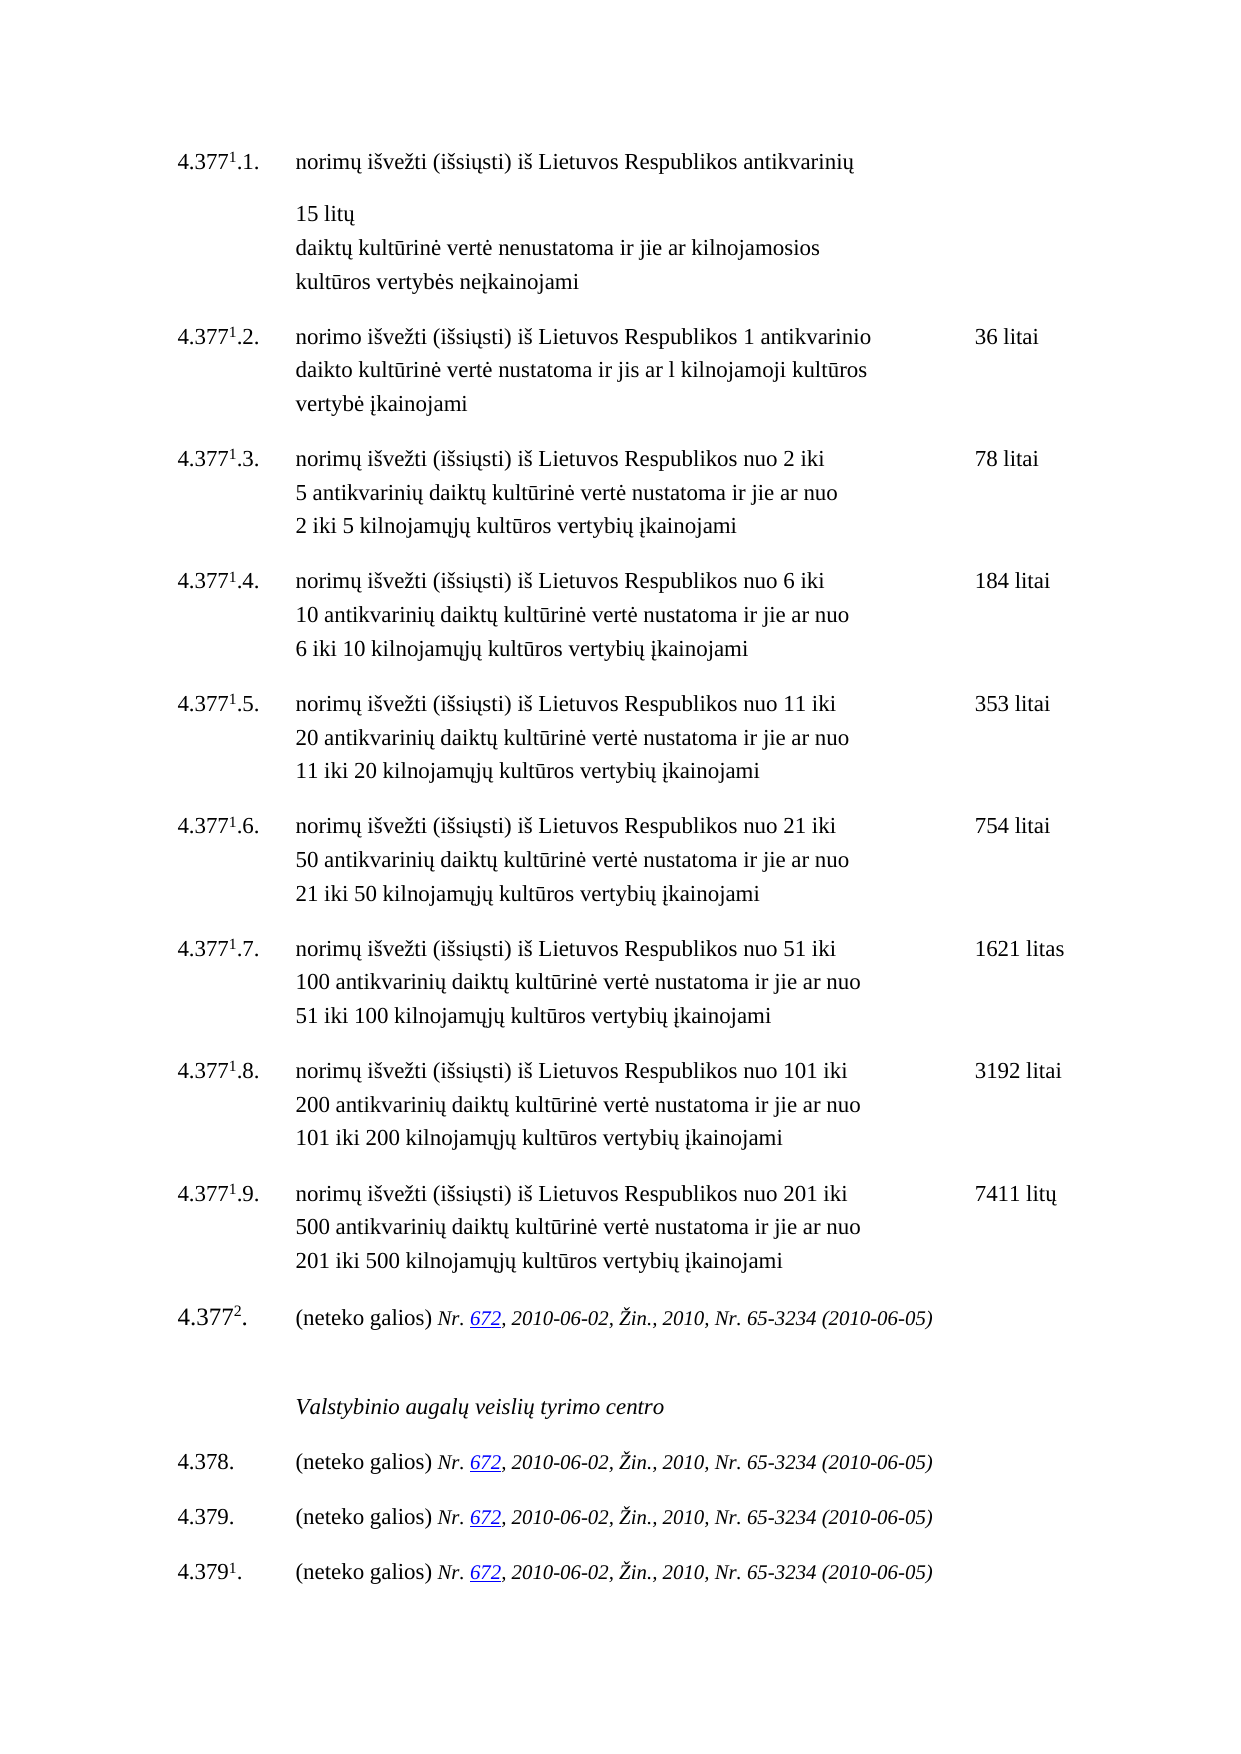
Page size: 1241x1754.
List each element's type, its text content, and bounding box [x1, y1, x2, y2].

text daiktų kultūrinė vertė nenustatoma ir jie ar kilnojamosios [177, 234, 1122, 260]
text 201 iki 500 kilnojamųjų kultūros vertybių įkainojami [177, 1247, 1122, 1273]
text 4.3771.1. norimų išvežti (išsiųsti) iš Lietuvos Respublikos antikvarinių 15 litų [177, 148, 930, 227]
text 5 antikvarinių daiktų kultūrinė vertė nustatoma ir jie ar nuo [177, 479, 1122, 505]
text 11 iki 20 kilnojamųjų kultūros vertybių įkainojami [177, 757, 1122, 784]
text 4.3771.3. norimų išvežti (išsiųsti) iš Lietuvos Respublikos nuo 2 iki 78 litai [177, 445, 1122, 472]
text 50 antikvarinių daiktų kultūrinė vertė nustatoma ir jie ar nuo [177, 846, 1122, 872]
text 20 antikvarinių daiktų kultūrinė vertė nustatoma ir jie ar nuo [177, 724, 1122, 750]
text 4.3771.9. norimų išvežti (išsiųsti) iš Lietuvos Respublikos nuo 201 iki 7411 litų [177, 1179, 1122, 1206]
text 4.3771.5. norimų išvežti (išsiųsti) iš Lietuvos Respublikos nuo 11 iki 353 litai [177, 690, 1122, 716]
text Valstybinio augalų veislių tyrimo centro [295, 1393, 945, 1419]
text 100 antikvarinių daiktų kultūrinė vertė nustatoma ir jie ar nuo [177, 968, 1122, 995]
text 4.379. (neteko galios) Nr. 672, 2010-06-02, Žin., 2010, Nr. 65-3234 (2010-06-05) [177, 1503, 945, 1530]
text 4.3791. (neteko galios) Nr. 672, 2010-06-02, Žin., 2010, Nr. 65-3234 (2010-06-05) [177, 1558, 945, 1585]
text 6 iki 10 kilnojamųjų kultūros vertybių įkainojami [177, 635, 1122, 661]
text 4.3771.7. norimų išvežti (išsiųsti) iš Lietuvos Respublikos nuo 51 iki 1621 litas [177, 935, 1122, 961]
text 4.3771.6. norimų išvežti (išsiųsti) iš Lietuvos Respublikos nuo 21 iki 754 litai [177, 812, 1122, 839]
text 21 iki 50 kilnojamųjų kultūros vertybių įkainojami [177, 880, 1122, 906]
text kultūros vertybės neįkainojami [177, 268, 1122, 294]
text 4.3771.8. norimų išvežti (išsiųsti) iš Lietuvos Respublikos nuo 101 iki 3192 litai [177, 1057, 1122, 1083]
text 4.3772. (neteko galios) Nr. 672, 2010-06-02, Žin., 2010, Nr. 65-3234 (2010-06-05) [177, 1302, 945, 1331]
text 200 antikvarinių daiktų kultūrinė vertė nustatoma ir jie ar nuo [177, 1091, 1122, 1117]
text 500 antikvarinių daiktų kultūrinė vertė nustatoma ir jie ar nuo [177, 1213, 1122, 1239]
text 51 iki 100 kilnojamųjų kultūros vertybių įkainojami [177, 1002, 1122, 1028]
text vertybė įkainojami [177, 390, 1122, 416]
text daikto kultūrinė vertė nustatoma ir jis ar l kilnojamoji kultūros [177, 356, 1122, 383]
text 10 antikvarinių daiktų kultūrinė vertė nustatoma ir jie ar nuo [177, 601, 1122, 628]
text 101 iki 200 kilnojamųjų kultūros vertybių įkainojami [177, 1124, 1122, 1151]
text 4.378. (neteko galios) Nr. 672, 2010-06-02, Žin., 2010, Nr. 65-3234 (2010-06-05) [177, 1448, 945, 1474]
text 4.3771.2. norimo išvežti (išsiųsti) iš Lietuvos Respublikos 1 antikvarinio 36 litai [177, 323, 1122, 349]
text 4.3771.4. norimų išvežti (išsiųsti) iš Lietuvos Respublikos nuo 6 iki 184 litai [177, 568, 1122, 594]
text 2 iki 5 kilnojamųjų kultūros vertybių įkainojami [177, 512, 1122, 539]
